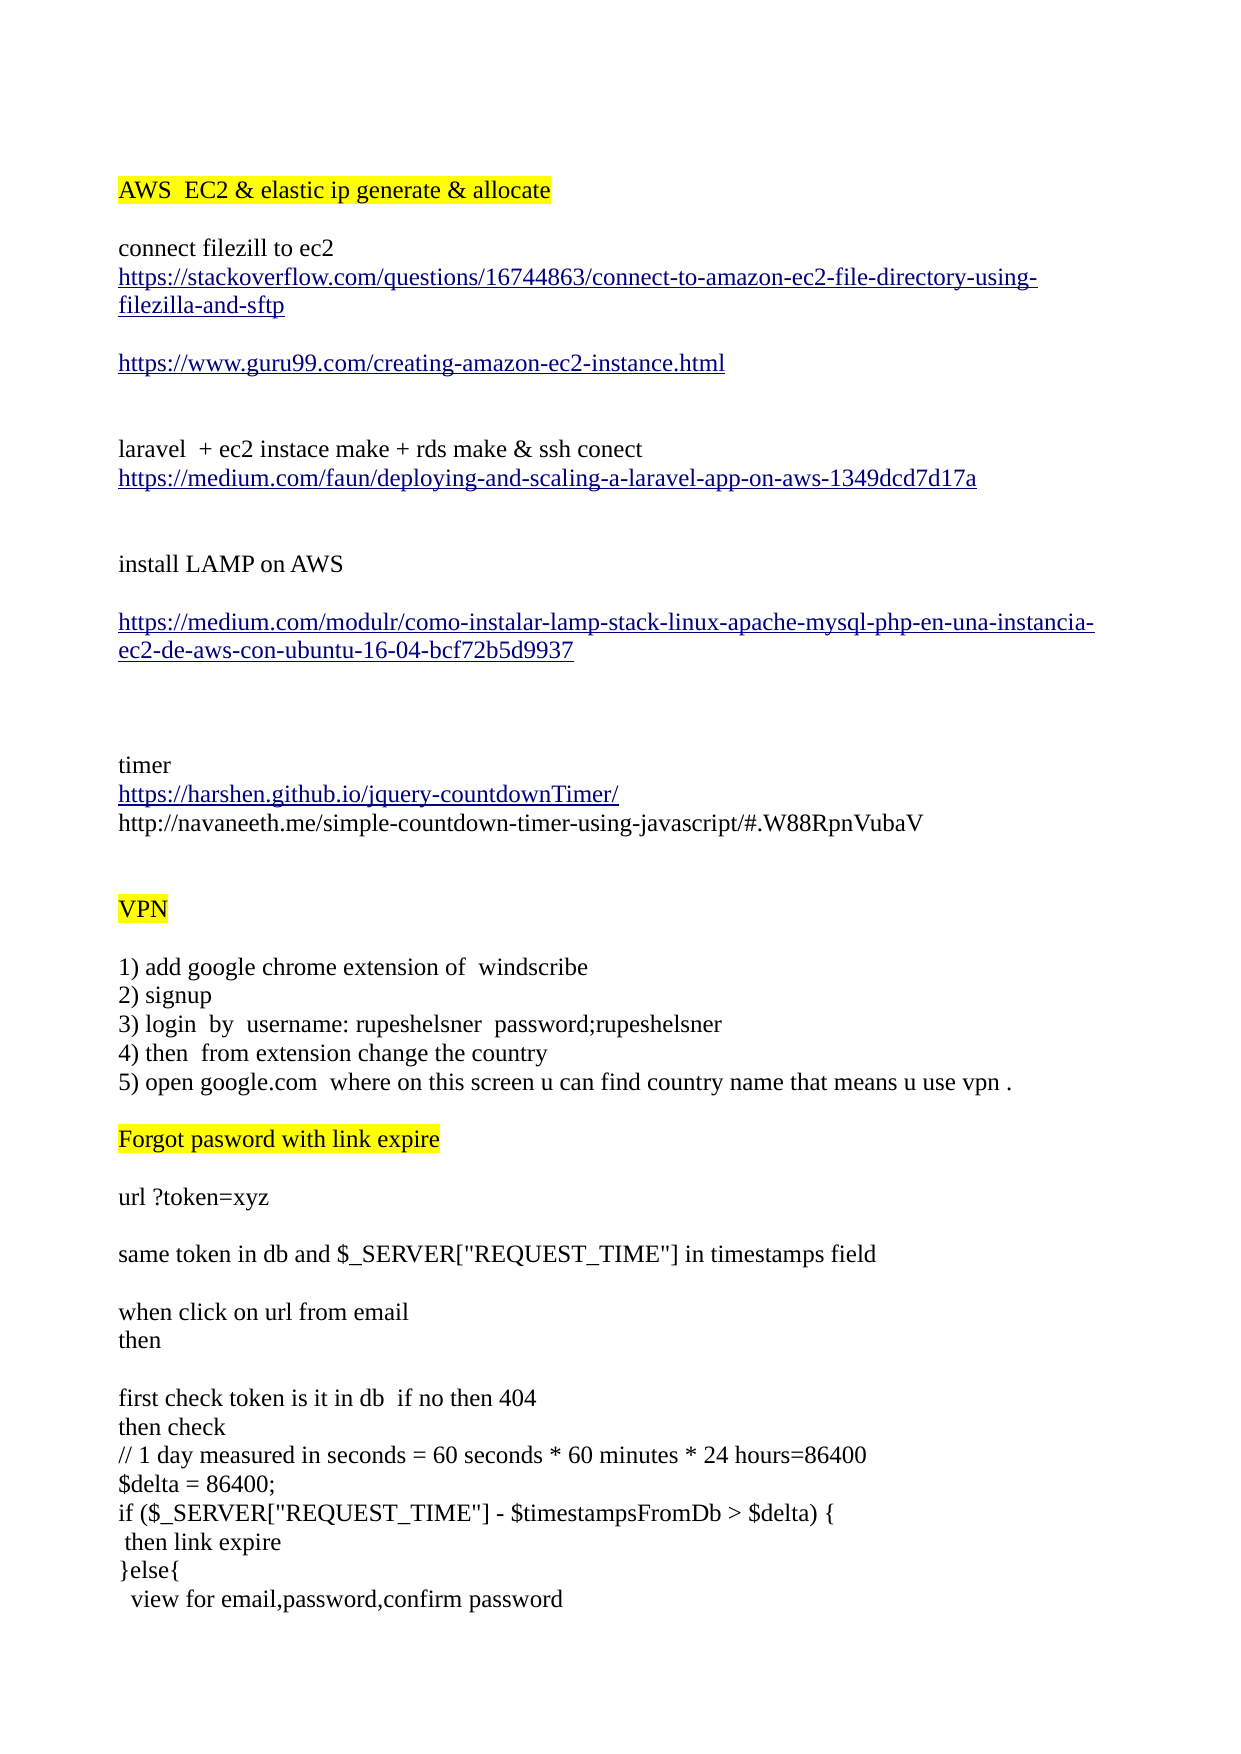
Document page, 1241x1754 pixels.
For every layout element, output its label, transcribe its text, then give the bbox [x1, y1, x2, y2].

text https://harshen.github.io/jquery-countdownTimer/ [118, 779, 1122, 808]
text then link expire [118, 1527, 1122, 1556]
text https://medium.com/faun/deploying-and-scaling-a-laravel-app-on-aws-1349dcd7d17a [118, 463, 1122, 492]
text 2) signup [118, 981, 1122, 1009]
text AWS EC2 & elastic ip generate & allocate [118, 176, 1122, 204]
text http://navaneeth.me/simple-countdown-timer-using-javascript/#.W88RpnVubaV [118, 808, 1122, 837]
text then check [118, 1412, 1122, 1441]
text 4) then from extension change the country [118, 1038, 1122, 1067]
text VPN [118, 894, 1122, 923]
text when click on url from email [118, 1297, 1122, 1326]
text // 1 day measured in seconds = 60 seconds * 60 minutes * 24 hours=86400 [118, 1441, 1122, 1469]
text url ?token=xyz [118, 1182, 1122, 1211]
text then [118, 1326, 1122, 1354]
text }else{ [118, 1556, 1122, 1584]
text 1) add google chrome extension of windscribe [118, 952, 1122, 981]
text same token in db and $_SERVER["REQUEST_TIME"] in timestamps field [118, 1239, 1122, 1268]
text $delta = 86400; [118, 1469, 1122, 1498]
text https://www.guru99.com/creating-amazon-ec2-instance.html [118, 348, 1122, 377]
text laravel + ec2 instace make + rds make & ssh conect [118, 434, 1122, 463]
text connect filezill to ec2 [118, 233, 1122, 262]
text 3) login by username: rupeshelsner password;rupeshelsner [118, 1009, 1122, 1038]
text install LAMP on AWS [118, 549, 1122, 578]
text https://stackoverflow.com/questions/16744863/connect-to-amazon-ec2-file-directory-using-filezilla-and-sftp [118, 262, 1122, 319]
text https://medium.com/modulr/como-instalar-lamp-stack-linux-apache-mysql-php-en-una-instancia-ec2-de-aws-con-ubuntu-16-04-bcf72b5d9937 [118, 607, 1122, 664]
text timer [118, 751, 1122, 779]
text view for email,password,confirm password [118, 1584, 1122, 1613]
text first check token is it in db if no then 404 [118, 1383, 1122, 1412]
text 5) open google.com where on this screen u can find country name that means u use vpn . [118, 1067, 1122, 1096]
text if ($_SERVER["REQUEST_TIME"] - $timestampsFromDb > $delta) { [118, 1498, 1122, 1527]
text Forgot pasword with link expire [118, 1124, 1122, 1153]
